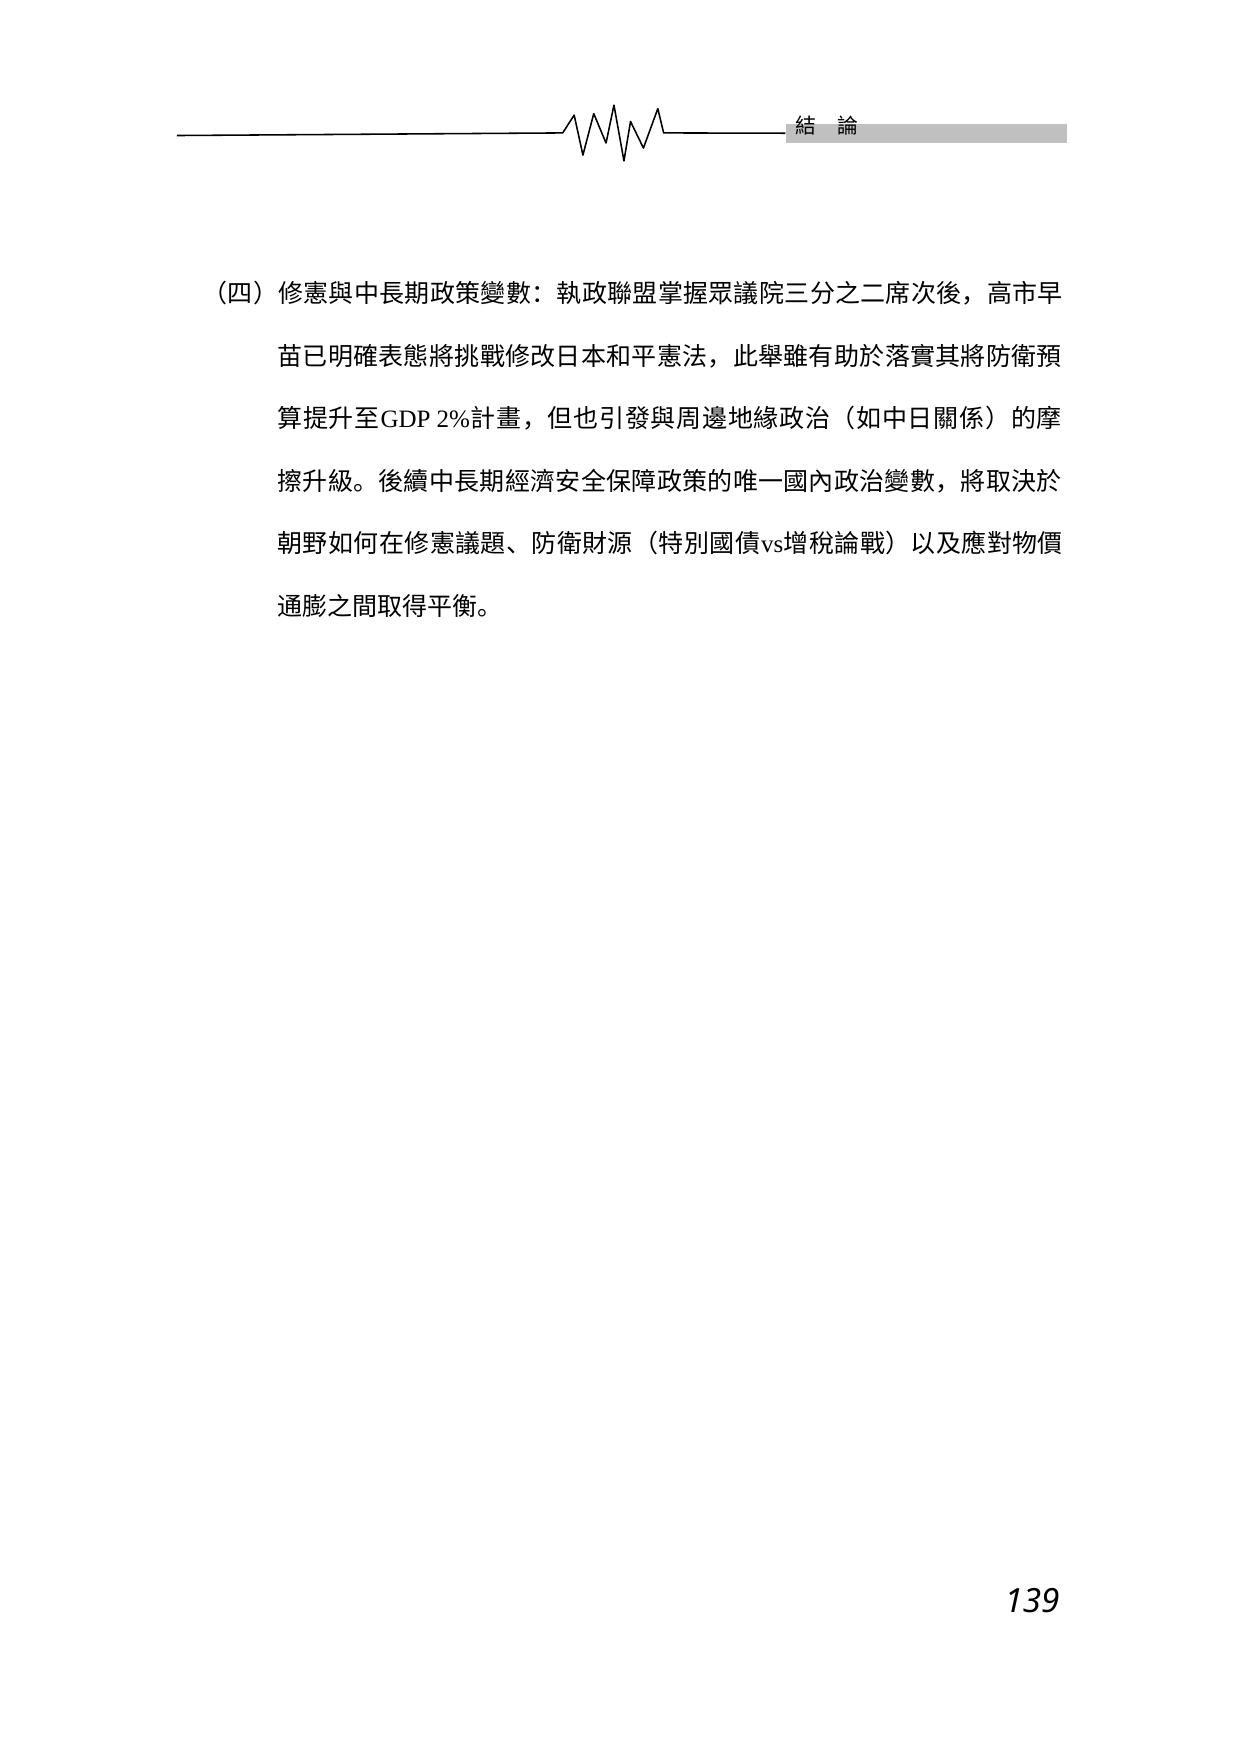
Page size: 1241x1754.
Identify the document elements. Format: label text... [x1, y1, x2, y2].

text （四）修憲與中長期政策變數：執政聯盟掌握眾議院三分之二席次後，高市早苗已明確表態將挑戰修改日本和平憲法，此舉雖有助於落實其將防衛預算提升至GDP 2%計畫，但也引發與周邊地緣政治（如中日關係）的摩擦升級。後續中長期經濟安全保障政策的唯一國內政治變數，將取決於朝野如何在修憲議題、防衛財源（特別國債vs增稅論戰）以及應對物價通膨之間取得平衡。 [202, 250, 1063, 625]
